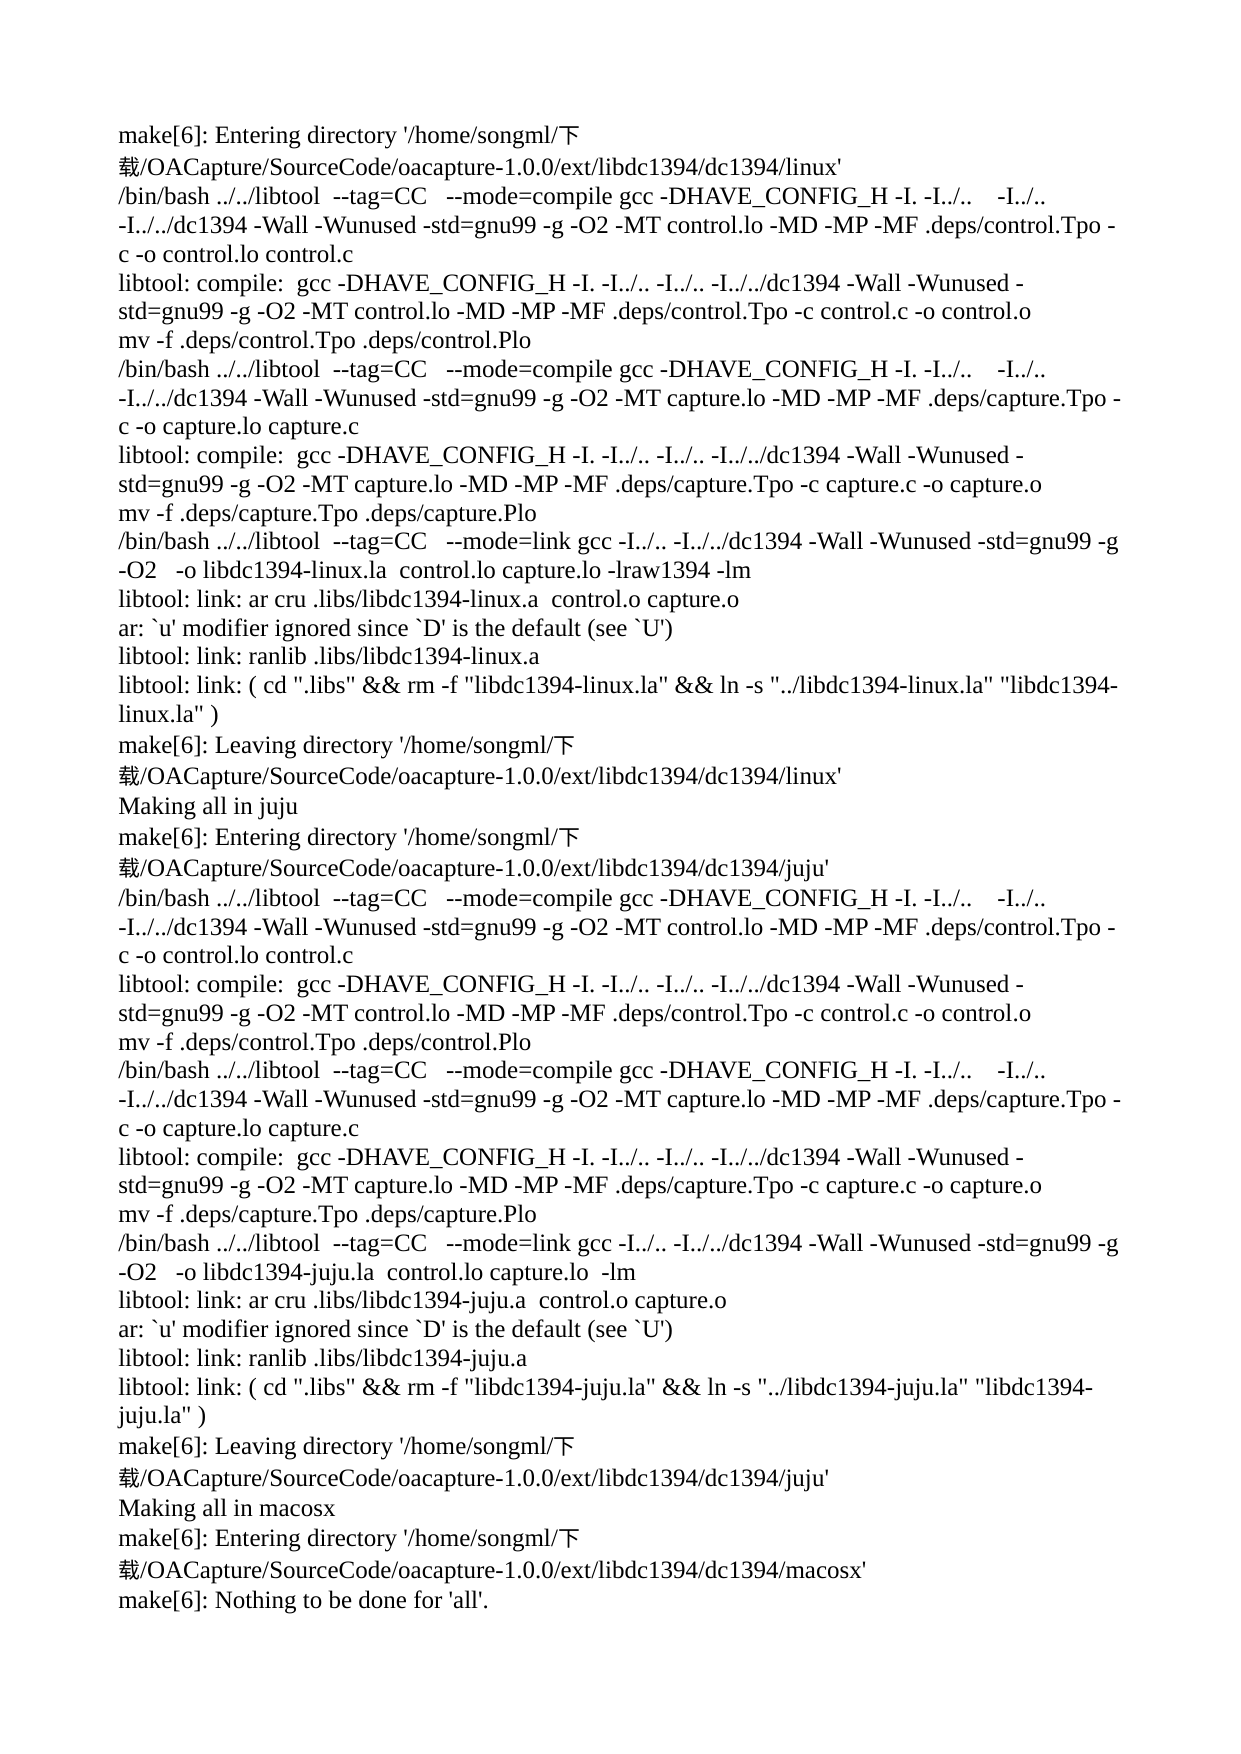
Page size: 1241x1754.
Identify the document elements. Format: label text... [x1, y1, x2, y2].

text make[6]: Leaving directory '/home/songml/下载/OACapture/SourceCode/oacapture-1.0.0/ext/libdc1394/dc1394/juju' [118, 1429, 1122, 1493]
text /bin/bash ../../libtool --tag=CC --mode=compile gcc -DHAVE_CONFIG_H -I. -I../.. -I../.. -I../../dc1394 -Wall -Wunused -std=gnu99 -g -O2 -MT control.lo -MD -MP -MF .deps/control.Tpo -c -o control.lo control.c [118, 181, 1122, 268]
text libtool: compile: gcc -DHAVE_CONFIG_H -I. -I../.. -I../.. -I../../dc1394 -Wall -Wunused -std=gnu99 -g -O2 -MT control.lo -MD -MP -MF .deps/control.Tpo -c control.c -o control.o [118, 969, 1122, 1027]
text /bin/bash ../../libtool --tag=CC --mode=link gcc -I../.. -I../../dc1394 -Wall -Wunused -std=gnu99 -g -O2 -o libdc1394-juju.la control.lo capture.lo -lm [118, 1228, 1122, 1286]
text libtool: compile: gcc -DHAVE_CONFIG_H -I. -I../.. -I../.. -I../../dc1394 -Wall -Wunused -std=gnu99 -g -O2 -MT capture.lo -MD -MP -MF .deps/capture.Tpo -c capture.c -o capture.o [118, 440, 1122, 498]
text /bin/bash ../../libtool --tag=CC --mode=link gcc -I../.. -I../../dc1394 -Wall -Wunused -std=gnu99 -g -O2 -o libdc1394-linux.la control.lo capture.lo -lraw1394 -lm [118, 526, 1122, 584]
text Making all in juju [118, 791, 1122, 820]
text mv -f .deps/control.Tpo .deps/control.Plo [118, 325, 1122, 354]
text libtool: link: ( cd ".libs" && rm -f "libdc1394-juju.la" && ln -s "../libdc1394-juju.la" "libdc1394-juju.la" ) [118, 1372, 1122, 1429]
text make[6]: Nothing to be done for 'all'. [118, 1585, 1122, 1613]
text make[6]: Leaving directory '/home/songml/下载/OACapture/SourceCode/oacapture-1.0.0/ext/libdc1394/dc1394/linux' [118, 728, 1122, 791]
text /bin/bash ../../libtool --tag=CC --mode=compile gcc -DHAVE_CONFIG_H -I. -I../.. -I../.. -I../../dc1394 -Wall -Wunused -std=gnu99 -g -O2 -MT capture.lo -MD -MP -MF .deps/capture.Tpo -c -o capture.lo capture.c [118, 354, 1122, 440]
text libtool: compile: gcc -DHAVE_CONFIG_H -I. -I../.. -I../.. -I../../dc1394 -Wall -Wunused -std=gnu99 -g -O2 -MT control.lo -MD -MP -MF .deps/control.Tpo -c control.c -o control.o [118, 268, 1122, 325]
text ar: `u' modifier ignored since `D' is the default (see `U') [118, 613, 1122, 641]
text libtool: link: ranlib .libs/libdc1394-juju.a [118, 1343, 1122, 1372]
text libtool: link: ( cd ".libs" && rm -f "libdc1394-linux.la" && ln -s "../libdc1394-linux.la" "libdc1394-linux.la" ) [118, 670, 1122, 728]
text Making all in macosx [118, 1493, 1122, 1521]
text make[6]: Entering directory '/home/songml/下载/OACapture/SourceCode/oacapture-1.0.0/ext/libdc1394/dc1394/linux' [118, 118, 1122, 181]
text make[6]: Entering directory '/home/songml/下载/OACapture/SourceCode/oacapture-1.0.0/ext/libdc1394/dc1394/macosx' [118, 1521, 1122, 1585]
text mv -f .deps/capture.Tpo .deps/capture.Plo [118, 498, 1122, 526]
text libtool: compile: gcc -DHAVE_CONFIG_H -I. -I../.. -I../.. -I../../dc1394 -Wall -Wunused -std=gnu99 -g -O2 -MT capture.lo -MD -MP -MF .deps/capture.Tpo -c capture.c -o capture.o [118, 1142, 1122, 1199]
text ar: `u' modifier ignored since `D' is the default (see `U') [118, 1314, 1122, 1343]
text /bin/bash ../../libtool --tag=CC --mode=compile gcc -DHAVE_CONFIG_H -I. -I../.. -I../.. -I../../dc1394 -Wall -Wunused -std=gnu99 -g -O2 -MT capture.lo -MD -MP -MF .deps/capture.Tpo -c -o capture.lo capture.c [118, 1056, 1122, 1142]
text libtool: link: ar cru .libs/libdc1394-linux.a control.o capture.o [118, 584, 1122, 613]
text libtool: link: ranlib .libs/libdc1394-linux.a [118, 641, 1122, 670]
text /bin/bash ../../libtool --tag=CC --mode=compile gcc -DHAVE_CONFIG_H -I. -I../.. -I../.. -I../../dc1394 -Wall -Wunused -std=gnu99 -g -O2 -MT control.lo -MD -MP -MF .deps/control.Tpo -c -o control.lo control.c [118, 883, 1122, 969]
text mv -f .deps/capture.Tpo .deps/capture.Plo [118, 1199, 1122, 1228]
text make[6]: Entering directory '/home/songml/下载/OACapture/SourceCode/oacapture-1.0.0/ext/libdc1394/dc1394/juju' [118, 820, 1122, 883]
text libtool: link: ar cru .libs/libdc1394-juju.a control.o capture.o [118, 1286, 1122, 1314]
text mv -f .deps/control.Tpo .deps/control.Plo [118, 1027, 1122, 1056]
